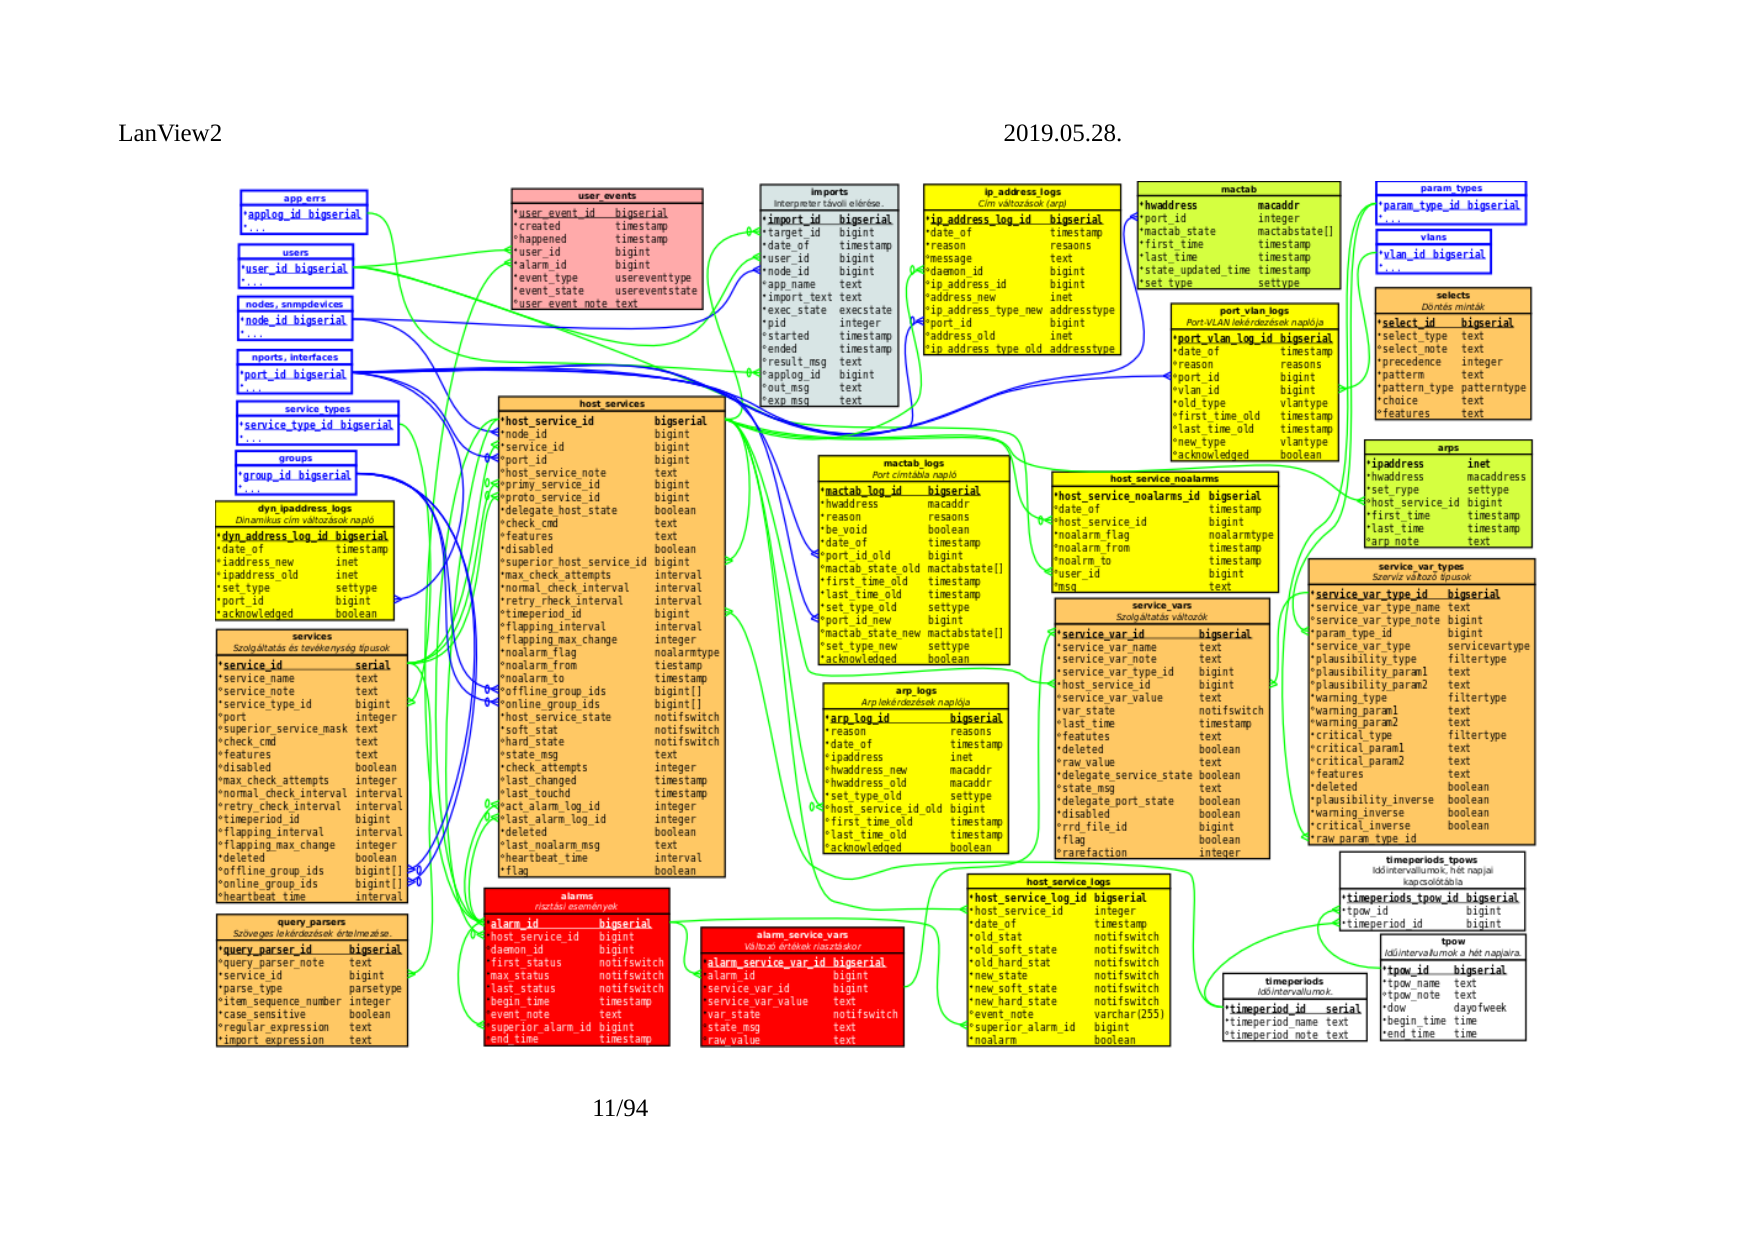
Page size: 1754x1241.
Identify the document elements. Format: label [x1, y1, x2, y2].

picture [220, 183, 1534, 1047]
